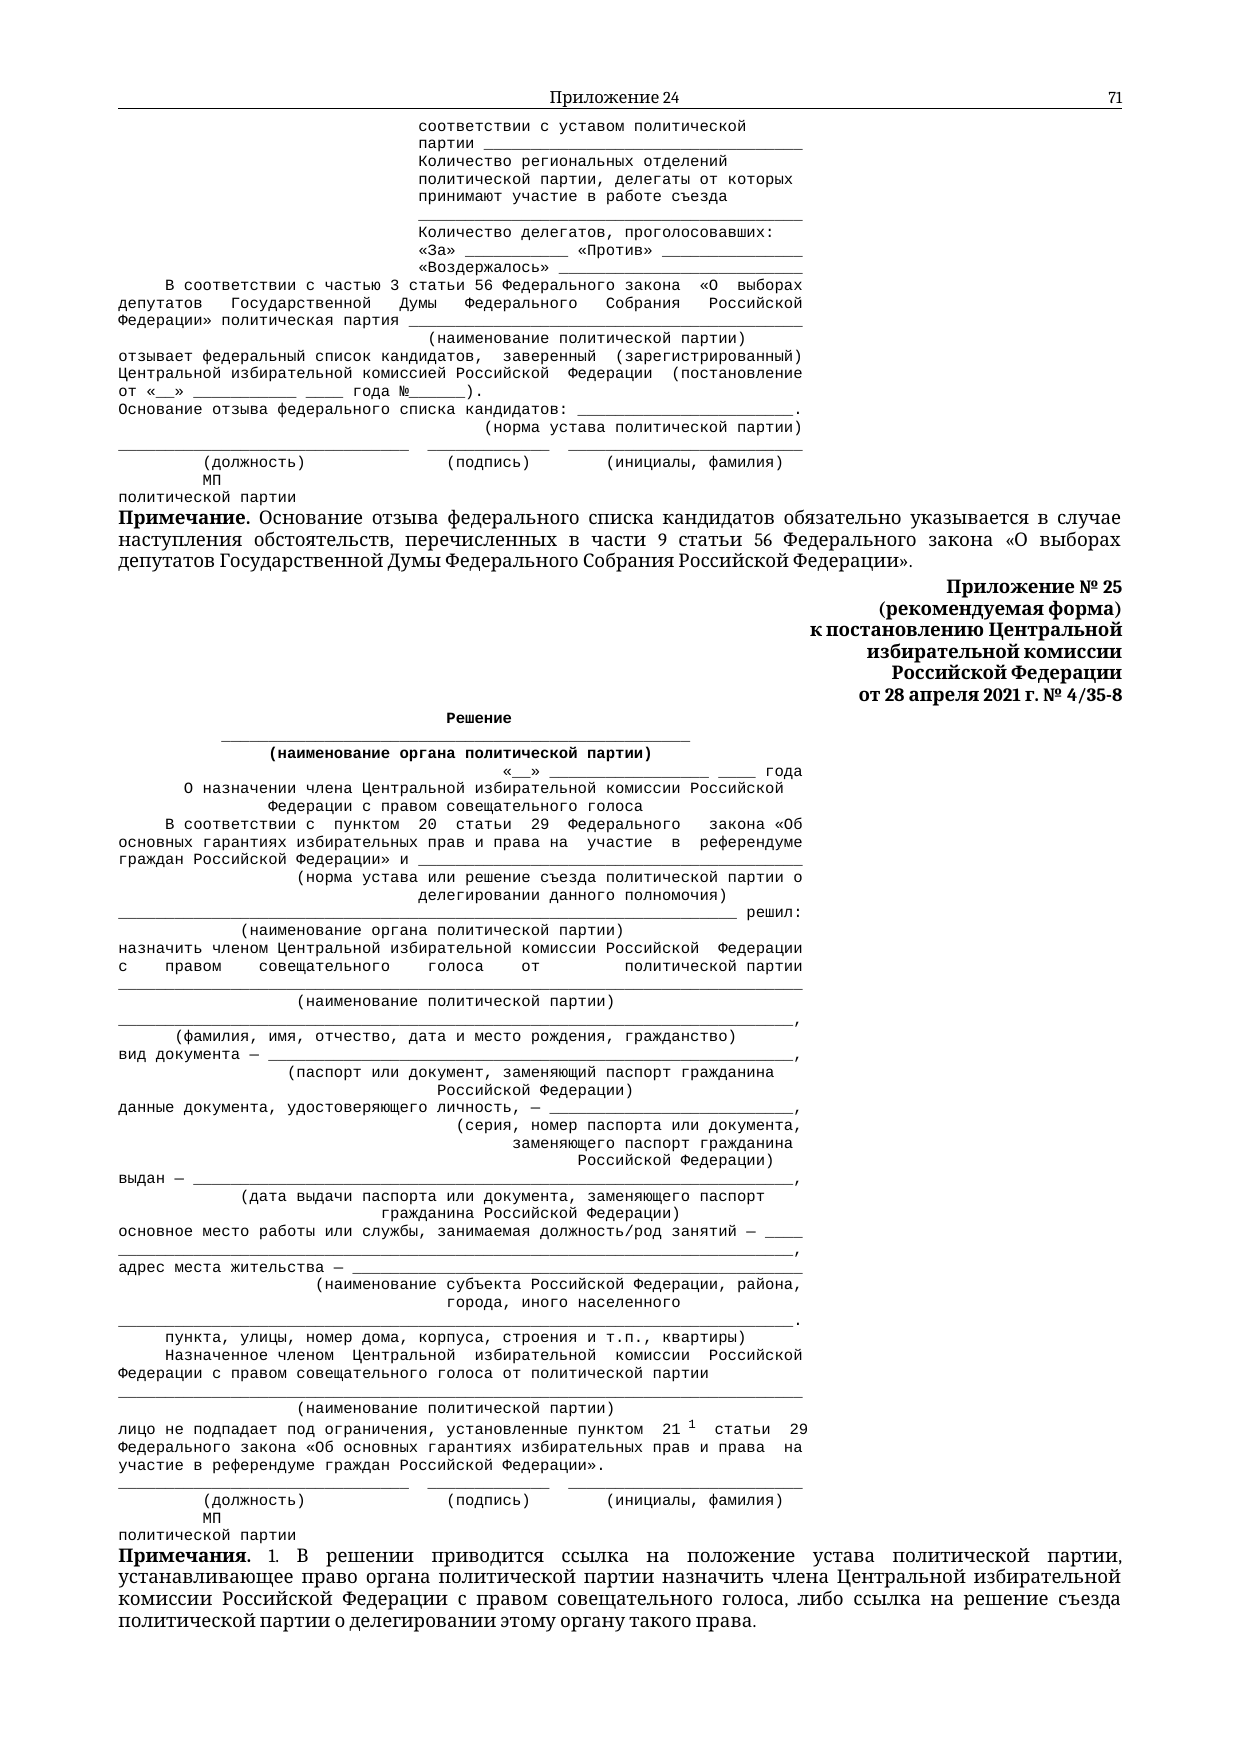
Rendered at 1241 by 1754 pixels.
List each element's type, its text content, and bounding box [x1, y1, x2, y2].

text партии __________________________________ [118, 136, 1122, 153]
text основных гарантиях избирательных прав и права на участие в референдуме [118, 834, 1122, 852]
text Назначенное членом Центральной избирательной комиссии Российской [118, 1347, 1122, 1365]
text (наименование органа политической партии) [118, 745, 1122, 763]
text (наименование политической партии) [118, 993, 1122, 1011]
text основное место работы или службы, занимаемая должность/род занятий — ____ [118, 1223, 1122, 1241]
text адрес места жительства — ________________________________________________ [118, 1259, 1122, 1277]
text МП [118, 472, 1122, 490]
text назначить членом Центральной избирательной комиссии Российской Федерации [118, 940, 1122, 958]
text политической партии, делегаты от которых [118, 171, 1122, 189]
text политической партии [118, 490, 1122, 508]
text _______________________________ _____________ _________________________ [118, 437, 1122, 454]
text (наименование органа политической партии) [118, 922, 1122, 940]
text О назначении члена Центральной избирательной комиссии Российской [118, 781, 1122, 798]
text «За» ___________ «Против» _______________ [118, 242, 1122, 260]
text делегировании данного полномочия) [118, 887, 1122, 905]
text принимают участие в работе съезда [118, 189, 1122, 207]
text участие в референдуме граждан Российской Федерации». [118, 1457, 1122, 1475]
text (наименование политической партии) [118, 331, 1122, 348]
text Примечания. 1. В решении приводится ссылка на положение устава политической партии, устанавливающее право органа политической партии назначить члена Центральной избирательной комиссии Российской Федерации с правом совещательного голоса, либо ссылка на решение съезда политической партии о делегировании этому органу такого права. [118, 1546, 1122, 1632]
text Приложение № 25 (рекомендуемая форма) к постановлению Центральной избирательной комиссии Российской Федерации от 28 апреля 2021 г. № 4/35-8 [118, 576, 1122, 706]
text Федерации» политическая партия __________________________________________ [118, 313, 1122, 331]
text Российской Федерации) [118, 1153, 1122, 1170]
text соответствии с уставом политической [118, 118, 1122, 136]
text «Воздержалось» __________________________ [118, 260, 1122, 277]
text _________________________________________________________________________ [118, 1383, 1122, 1401]
text _______________________________ _____________ _________________________ [118, 1475, 1122, 1492]
text заменяющего паспорт гражданина [118, 1135, 1122, 1153]
text (дата выдачи паспорта или документа, заменяющего паспорт [118, 1188, 1122, 1206]
text В соответствии с частью 3 статьи 56 Федерального закона «О выборах [118, 277, 1122, 295]
text Основание отзыва федерального списка кандидатов: _______________________. [118, 401, 1122, 419]
text (норма устава политической партии) [118, 419, 1122, 437]
text ________________________________________________________________________. [118, 1312, 1122, 1330]
text Федерального закона «Об основных гарантиях избирательных прав и права на [118, 1439, 1122, 1457]
text выдан — ________________________________________________________________, [118, 1170, 1122, 1188]
text Федерации с правом совещательного голоса от политической партии [118, 1365, 1122, 1383]
text (наименование политической партии) [118, 1401, 1122, 1418]
text (должность) (подпись) (инициалы, фамилия) [118, 1492, 1122, 1510]
text вид документа — ________________________________________________________, [118, 1046, 1122, 1064]
text __________________________________________________________________ решил: [118, 905, 1122, 922]
text МП [118, 1510, 1122, 1528]
text Российской Федерации) [118, 1082, 1122, 1099]
text В соответствии с пунктом 20 статьи 29 Федерального закона «Об [118, 816, 1122, 834]
text «__» _________________ ____ года [118, 763, 1122, 781]
text (норма устава или решение съезда политической партии о [118, 869, 1122, 887]
text Примечание. Основание отзыва федерального списка кандидатов обязательно указывается в случае наступления обстоятельств, перечисленных в части 9 статьи 56 Федерального закона «О выборах депутатов Государственной Думы Федерального Собрания Российской Федерации». [118, 508, 1122, 572]
text Федерации с правом совещательного голоса [118, 798, 1122, 816]
text политической партии [118, 1528, 1122, 1546]
text (наименование субъекта Российской Федерации, района, [118, 1277, 1122, 1294]
text __________________________________________________ [118, 728, 1122, 745]
text (паспорт или документ, заменяющий паспорт гражданина [118, 1064, 1122, 1082]
text (серия, номер паспорта или документа, [118, 1117, 1122, 1135]
text города, иного населенного [118, 1294, 1122, 1312]
text (должность) (подпись) (инициалы, фамилия) [118, 454, 1122, 472]
text отзывает федеральный список кандидатов, заверенный (зарегистрированный) [118, 348, 1122, 366]
text с правом совещательного голоса от политической партии [118, 958, 1122, 976]
text депутатов Государственной Думы Федерального Собрания Российской [118, 295, 1122, 313]
text Решение [118, 710, 1122, 728]
text граждан Российской Федерации» и _________________________________________ [118, 852, 1122, 869]
text Количество региональных отделений [118, 153, 1122, 171]
text гражданина Российской Федерации) [118, 1206, 1122, 1223]
text пункта, улицы, номер дома, корпуса, строения и т.п., квартиры) [118, 1330, 1122, 1347]
text _________________________________________________________________________ [118, 976, 1122, 993]
text данные документа, удостоверяющего личность, — __________________________, [118, 1099, 1122, 1117]
text _________________________________________ [118, 207, 1122, 224]
text лицо не подпадает под ограничения, установленные пунктом 21 1 статьи 29 [118, 1418, 1122, 1439]
text ________________________________________________________________________, [118, 1241, 1122, 1259]
text от «__» ___________ ____ года №______). [118, 384, 1122, 401]
text (фамилия, имя, отчество, дата и место рождения, гражданство) [118, 1029, 1122, 1046]
text ________________________________________________________________________, [118, 1011, 1122, 1029]
text Центральной избирательной комиссией Российской Федерации (постановление [118, 366, 1122, 384]
text Количество делегатов, проголосовавших: [118, 224, 1122, 242]
